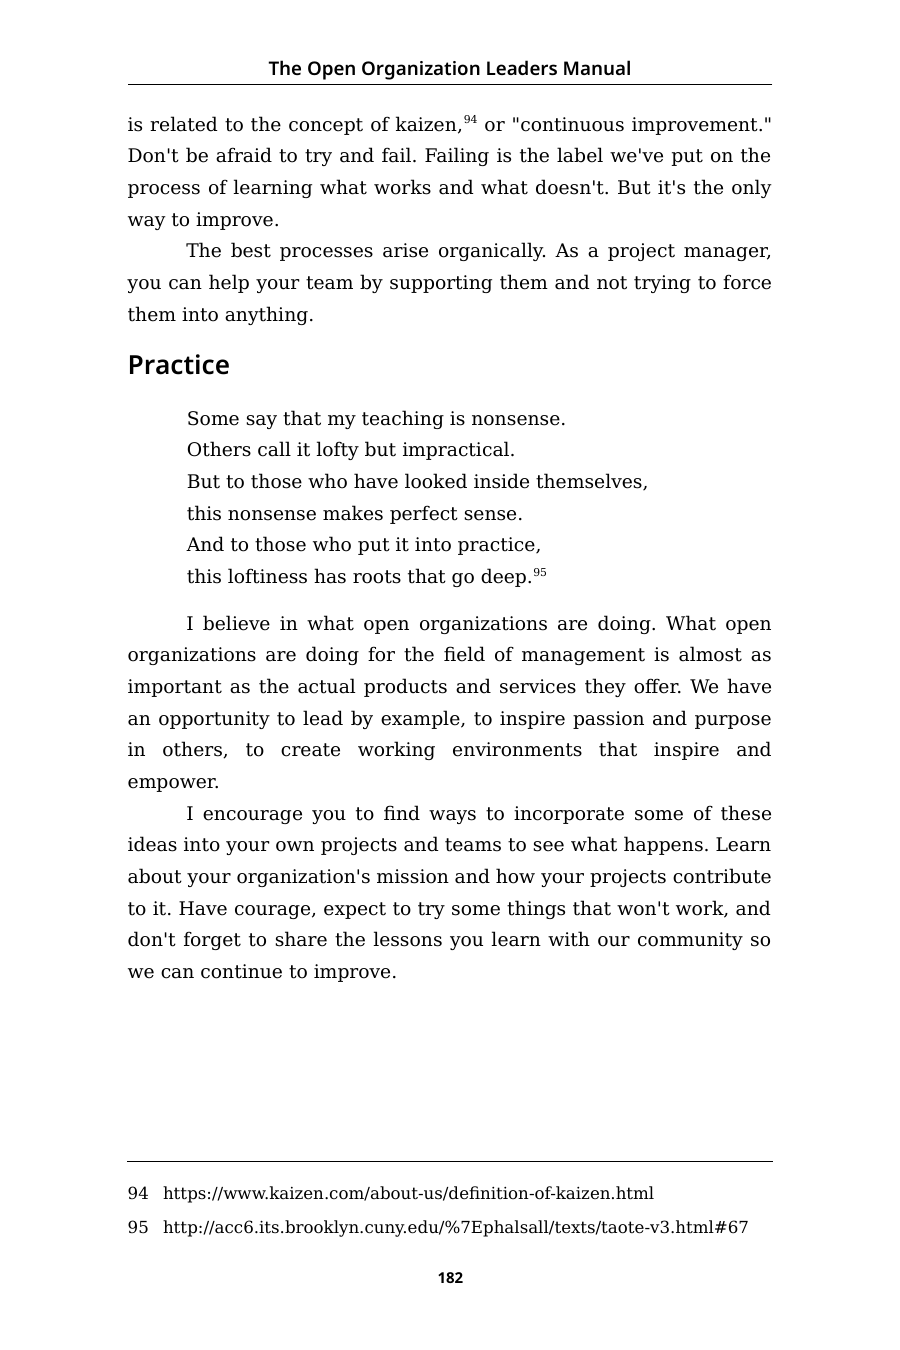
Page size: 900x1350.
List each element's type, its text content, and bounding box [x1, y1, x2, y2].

text https://www.kaizen.com/about-us/definition-of-kaizen.html [127, 1184, 772, 1203]
text I encourage you to find ways to incorporate some of these ideas into your own projects and teams to see what happens. Learn about your organization's mission and how your projects contribute to it. Have courage, expect to try some things that won't work, and don't forget to share the lessons you learn with our community so we can continue to improve. [127, 803, 772, 983]
text Some say that my teaching is nonsense. Others call it lofty but impractical. But to those who have looked inside themselves, this nonsense makes perfect sense. And to those who put it into practice, this loftiness has roots that go deep. [187, 408, 713, 588]
text is related to the concept of kaizen, or "continuous improvement." Don't be afraid to try and fail. Failing is the label we've put on the process of learning what works and what doesn't. But it's the only way to improve. [127, 114, 772, 231]
text I believe in what open organizations are doing. What open organizations are doing for the field of management is almost as important as the actual products and services they offer. We have an opportunity to lead by example, to inspire passion and purpose in others, to create working environments that inspire and empower. [127, 613, 772, 793]
text The best processes arise organically. As a project manager, you can help your team by supporting them and not trying to force them into anything. [127, 241, 772, 326]
text http://acc6.its.brooklyn.cuny.edu/%7Ephalsall/texts/taote-v3.html#67 [127, 1218, 772, 1237]
subtitle Practice [127, 351, 772, 381]
